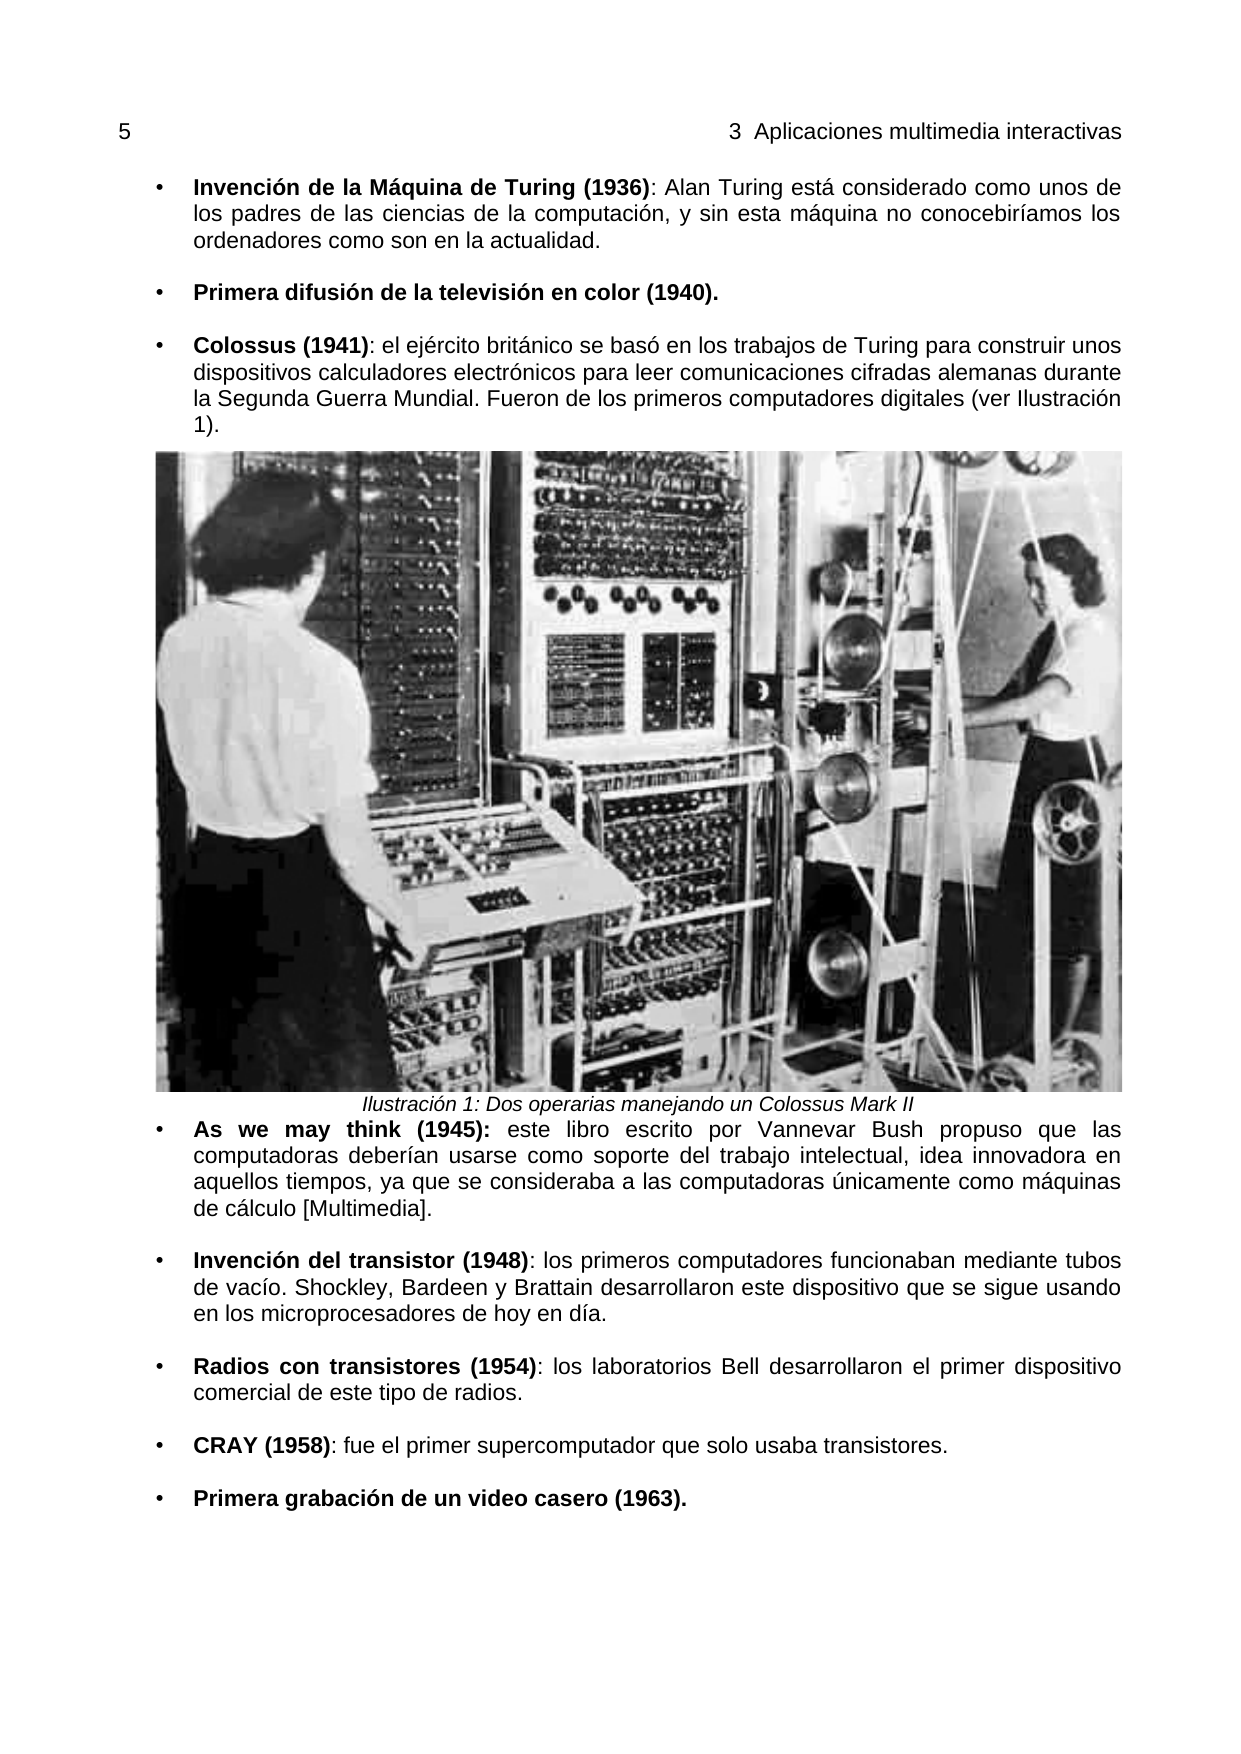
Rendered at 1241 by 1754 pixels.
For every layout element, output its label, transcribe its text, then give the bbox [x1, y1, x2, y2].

list Primera grabación de un video casero (1963). [156, 1484, 1122, 1511]
list CRAY (1958): fue el primer supercomputador que solo usaba transistores. [156, 1432, 1122, 1458]
list Colossus (1941): el ejército británico se basó en los trabajos de Turing para construir unos dispositivos calculadores electrónicos para leer comunicaciones cifradas alemanas durante la Segunda Guerra Mundial. Fueron de los primeros computadores digitales (ver Ilustración 1). [156, 332, 1122, 437]
picture [155, 451, 1123, 1092]
list Ilustración 1: Dos operarias manejando un Colossus Mark II [156, 1092, 1122, 1116]
list Radios con transistores (1954): los laboratorios Bell desarrollaron el primer dispositivo comercial de este tipo de radios. [156, 1353, 1122, 1405]
list Invención de la Máquina de Turing (1936): Alan Turing está considerado como unos de los padres de las ciencias de la computación, y sin esta máquina no conocebiríamos los ordenadores como son en la actualidad. [156, 174, 1122, 253]
list As we may think (1945): este libro escrito por Vannevar Bush propuso que las computadoras deberían usarse como soporte del trabajo intelectual, idea innovadora en aquellos tiempos, ya que se consideraba a las computadoras únicamente como máquinas de cálculo [Multimedia]. [156, 1116, 1122, 1221]
list Primera difusión de la televisión en color (1940). [156, 279, 1122, 306]
list Invención del transistor (1948): los primeros computadores funcionaban mediante tubos de vacío. Shockley, Bardeen y Brattain desarrollaron este dispositivo que se sigue usando en los microprocesadores de hoy en día. [156, 1247, 1122, 1326]
list [156, 437, 1122, 451]
